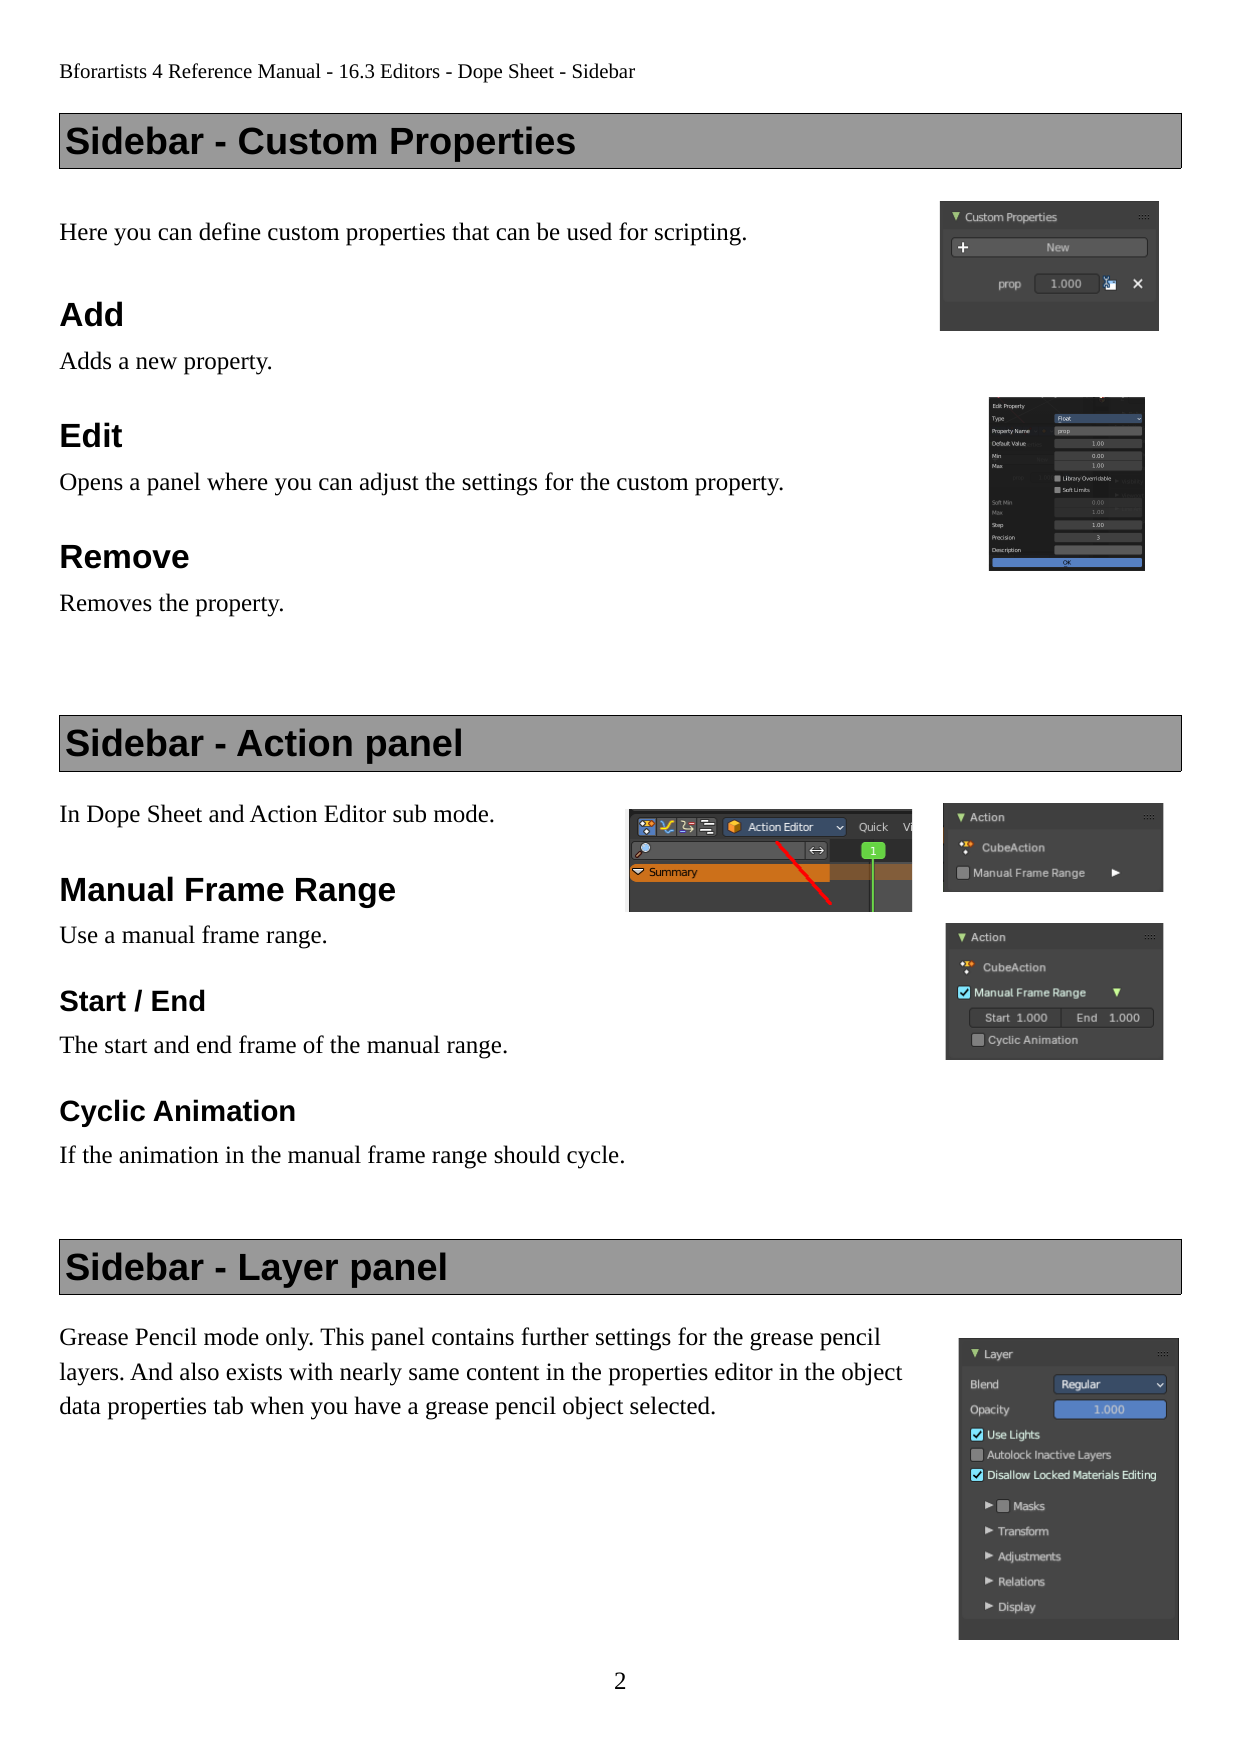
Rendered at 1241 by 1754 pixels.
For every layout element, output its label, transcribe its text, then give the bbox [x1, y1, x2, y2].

text Opens a panel where you can adjust the settings for the custom property. [59, 467, 988, 496]
picture [958, 1338, 1179, 1640]
subtitle Remove [59, 537, 1181, 576]
subtitle [913, 869, 1181, 908]
picture [939, 201, 1159, 331]
text Adds a new property. [59, 346, 1181, 375]
table_header Sidebar - Action panel [60, 716, 1181, 771]
table_header Sidebar - Layer panel [60, 1240, 1181, 1294]
text If the animation in the manual frame range should cycle. [59, 1140, 1181, 1169]
text Use a manual frame range. [59, 921, 1181, 949]
text In Dope Sheet and Action Editor sub mode. [59, 799, 1181, 828]
subtitle Cyclic Animation [59, 1094, 1181, 1128]
subtitle Manual Frame Range [59, 869, 625, 908]
text The start and end frame of the manual range. [59, 1030, 945, 1059]
subtitle [1145, 416, 1181, 455]
subtitle Start / End [59, 984, 945, 1018]
text Grease Pencil mode only. This panel contains further settings for the grease pencil layers. And also exists with nearly same content in the properties editor in the object data properties tab when you have a grease pencil object selected. [59, 1322, 1181, 1420]
picture [625, 809, 913, 912]
text Removes the property. [59, 588, 1181, 617]
picture [945, 923, 1164, 1060]
text Here you can define custom properties that can be used for scripting. [59, 217, 939, 246]
subtitle [1164, 984, 1181, 1018]
subtitle Edit [59, 416, 988, 455]
table_header Sidebar - Custom Properties [60, 114, 1181, 168]
picture [988, 397, 1145, 571]
picture [943, 803, 1164, 892]
subtitle Add [59, 295, 1181, 334]
